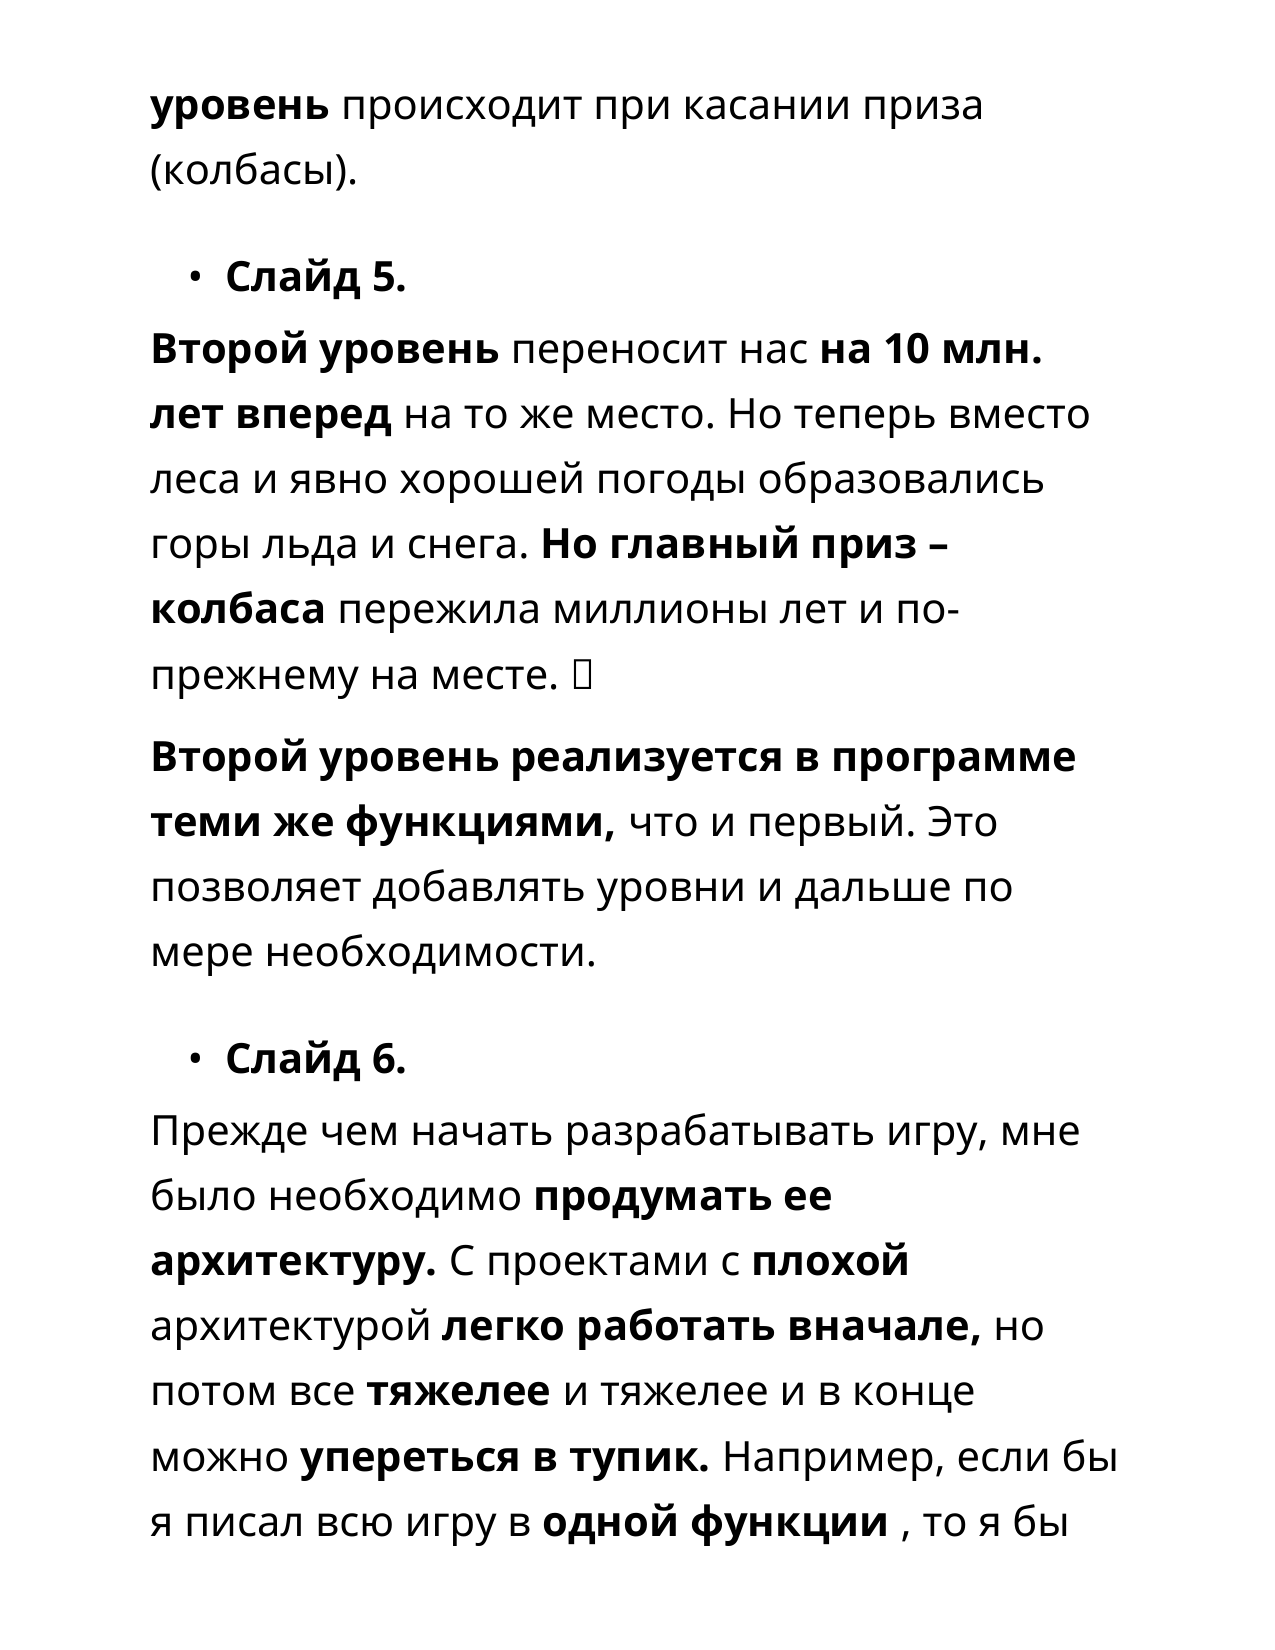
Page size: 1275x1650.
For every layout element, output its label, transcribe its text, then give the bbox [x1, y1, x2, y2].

list Слайд 6. [187, 1029, 1125, 1086]
list Слайд 5. [187, 247, 1125, 304]
text уровень происходит при касании приза (колбасы). [150, 75, 1125, 197]
text Прежде чем начать разрабатывать игру, мне было необходимо продумать ее архитектуру. С проектами с плохой архитектурой легко работать вначале, но потом все тяжелее и тяжелее и в конце можно упереться в тупик. Например, если бы я писал всю игру в одной функции , то я бы [150, 1100, 1125, 1548]
text Второй уровень реализуется в программе теми же функциями, что и первый. Это позволяет добавлять уровни и дальше по мере необходимости. [150, 726, 1125, 979]
text Второй уровень переносит нас на 10 млн. лет вперед на то же место. Но теперь вместо леса и явно хорошей погоды образовались горы льда и снега. Но главный приз – колбаса пережила миллионы лет и по-прежнему на месте.  [150, 318, 1125, 701]
